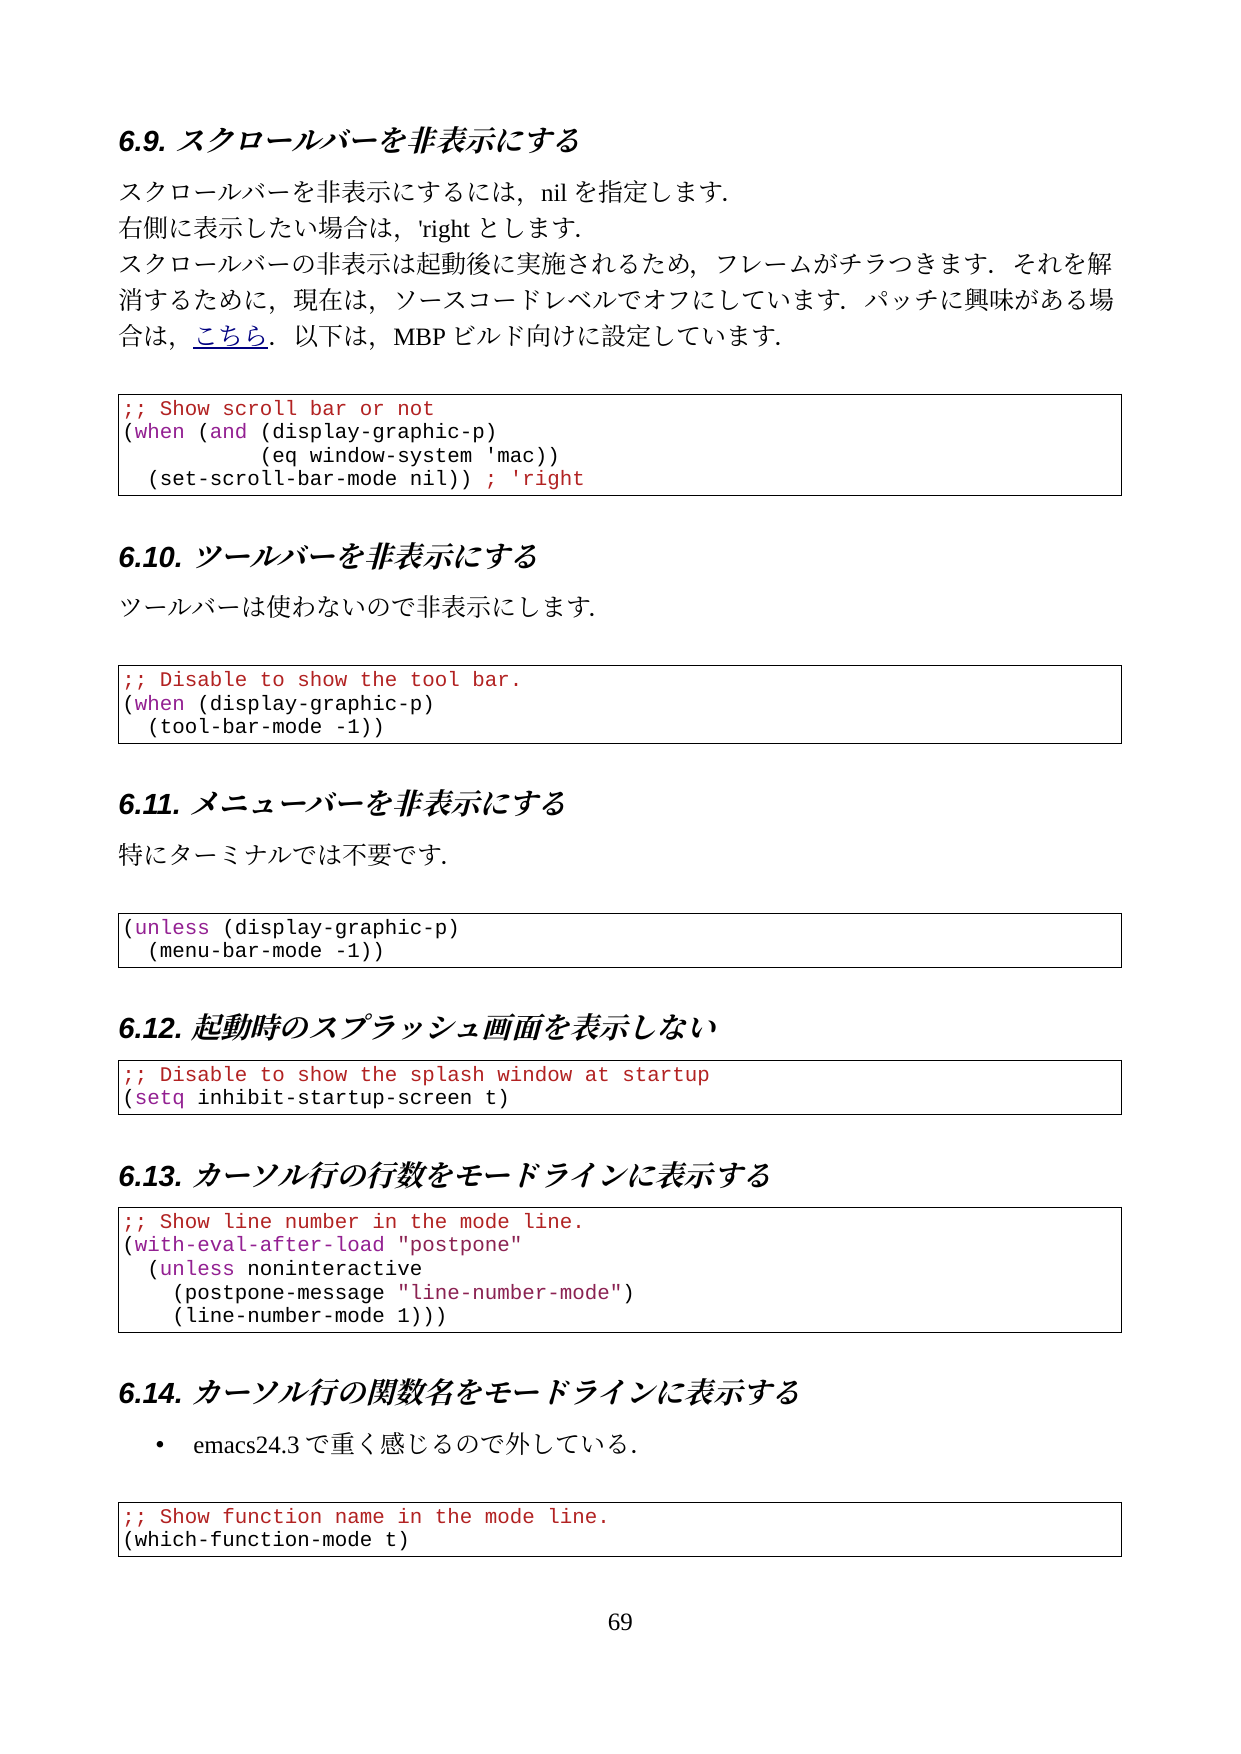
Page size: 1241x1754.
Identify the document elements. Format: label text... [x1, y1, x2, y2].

text ;; Show line number in the mode line. [119, 1208, 1121, 1230]
text (when (and (display-graphic-p) [119, 417, 1121, 441]
subtitle ツールバーを非表示にする [118, 533, 1122, 575]
text (set-scroll-bar-mode nil)) ; 'right [119, 464, 1121, 495]
text (menu-bar-mode -1)) [119, 936, 1121, 967]
subtitle メニューバーを非表示にする [118, 781, 1122, 823]
text (which-function-mode t) [119, 1526, 1121, 1556]
subtitle カーソル行の行数をモードラインに表示する [118, 1152, 1122, 1194]
text ;; Show function name in the mode line. [119, 1503, 1121, 1526]
text ;; Show scroll bar or not [119, 395, 1121, 417]
subtitle 起動時のスプラッシュ画面を表示しない [118, 1005, 1122, 1047]
text (when (display-graphic-p) [119, 689, 1121, 712]
text 特にターミナルでは不要です． [118, 836, 1122, 900]
list emacs24.3 で重く感じるので外している． [156, 1425, 1122, 1489]
text (unless noninteractive [119, 1254, 1121, 1278]
text (with-eval-after-load "postpone" [119, 1230, 1121, 1254]
text (eq window-system 'mac)) [119, 441, 1121, 464]
text ;; Disable to show the splash window at startup [119, 1061, 1121, 1083]
subtitle カーソル行の関数名をモードラインに表示する [118, 1370, 1122, 1412]
text (line-number-mode 1))) [119, 1301, 1121, 1332]
subtitle スクロールバーを非表示にする [118, 118, 1122, 160]
text (tool-bar-mode -1)) [119, 712, 1121, 743]
text (unless (display-graphic-p) [119, 914, 1121, 936]
text (postpone-message "line-number-mode") [119, 1278, 1121, 1301]
text ;; Disable to show the tool bar. [119, 666, 1121, 689]
text (setq inhibit-startup-screen t) [119, 1083, 1121, 1114]
text ツールバーは使わないので非表示にします． [118, 588, 1122, 652]
text スクロールバーを非表示にするには，nil を指定します． 右側に表示したい場合は，'right とします． スクロールバーの非表示は起動後に実施されるため，フレームがチラつきます．それを解消するために，現在は，ソースコードレベルでオフにしています．パッチに興味がある場合は，こちら．以下は，MBPビルド向けに設定しています． [118, 172, 1122, 381]
